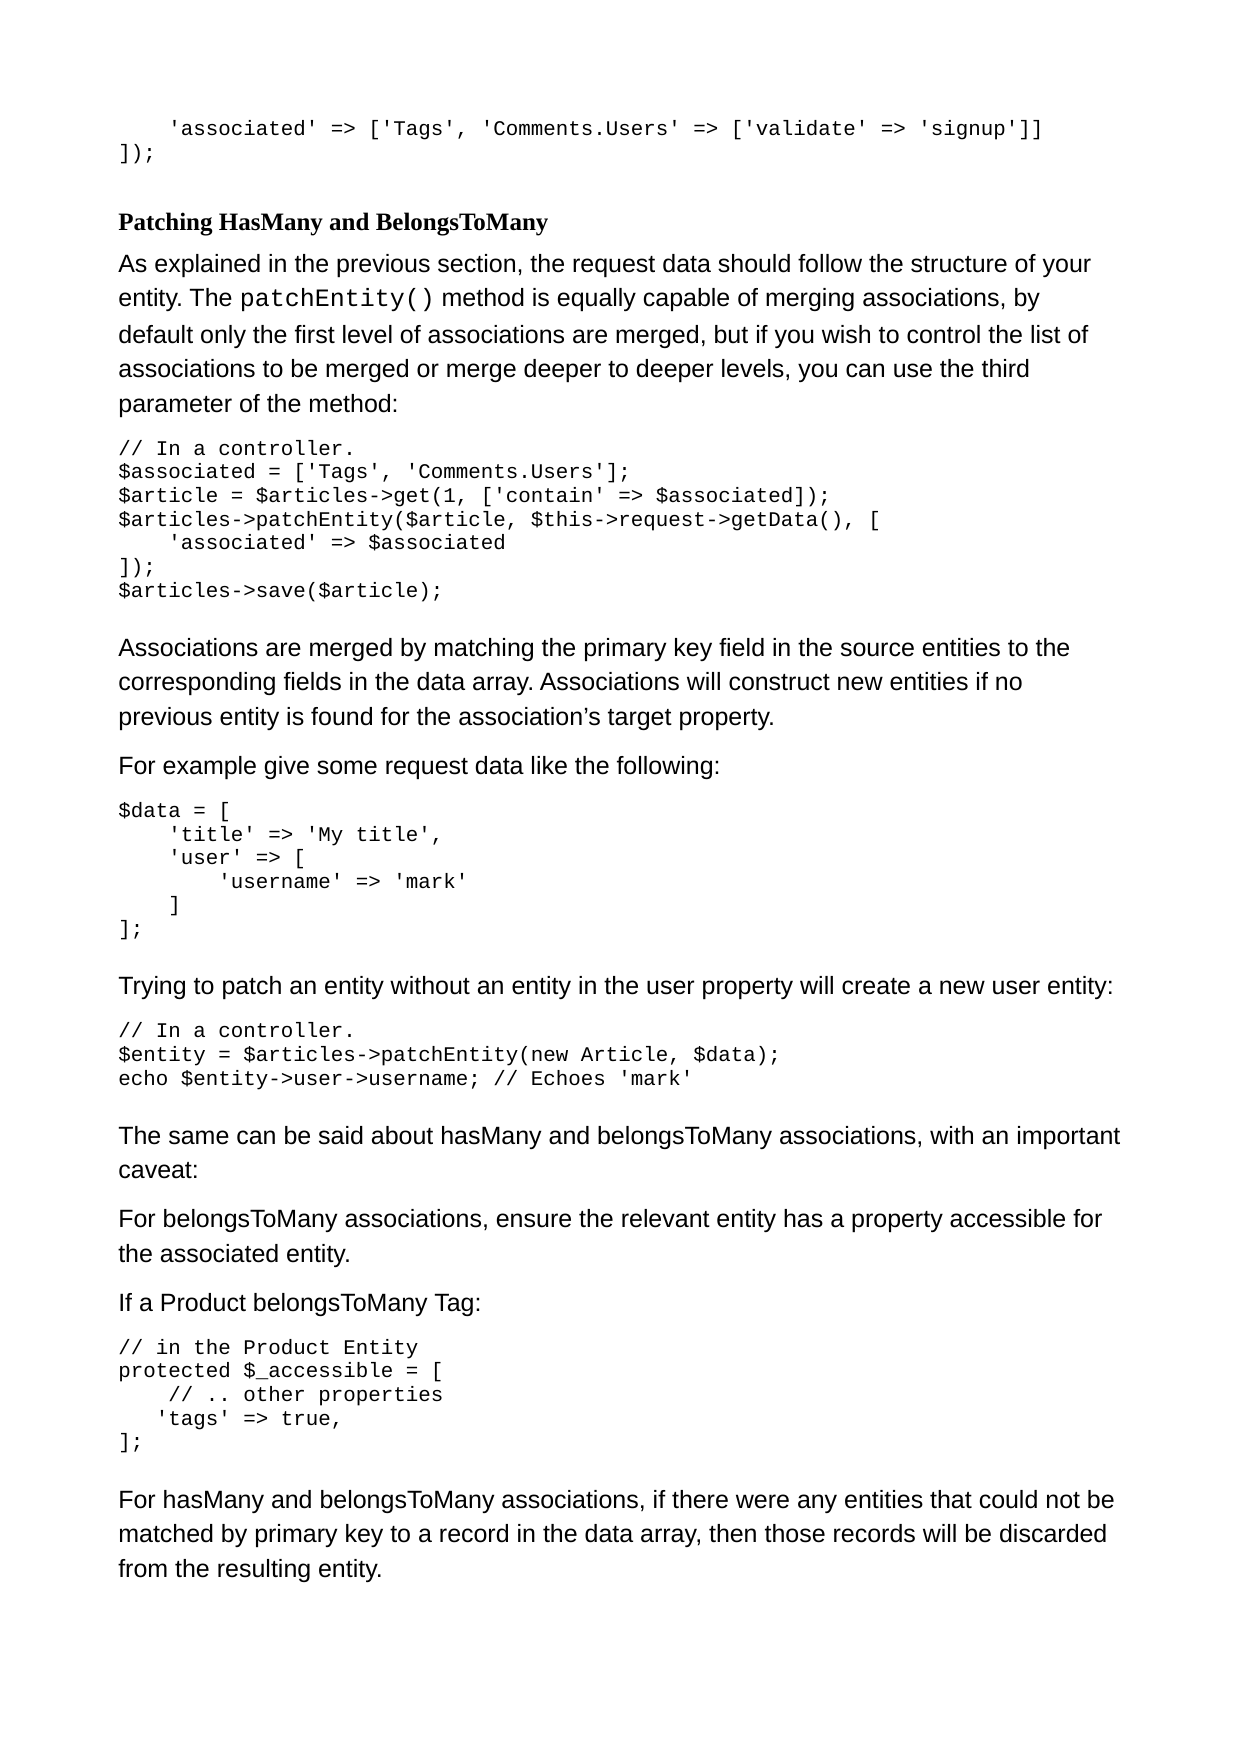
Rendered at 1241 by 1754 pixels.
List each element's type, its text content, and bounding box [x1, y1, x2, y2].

text $data = [ [118, 800, 1122, 823]
subtitle Patching HasMany and BelongsToMany [118, 207, 1122, 236]
text 'title' => 'My title', [118, 823, 1122, 847]
text 'username' => 'mark' [118, 871, 1122, 894]
text $article = $articles->get(1, ['contain' => $associated]); [118, 485, 1122, 509]
text echo $entity->user->username; // Echoes 'mark' [118, 1068, 1122, 1091]
text Trying to patch an entity without an entity in the user property will create a new user entity: [118, 971, 1122, 1000]
text // in the Product Entity [118, 1337, 1122, 1361]
text Associations are merged by matching the primary key field in the source entities to the corresponding fields in the data array. Associations will construct new entities if no previous entity is found for the association’s target property. [118, 633, 1122, 731]
text $entity = $articles->patchEntity(new Article, $data); [118, 1044, 1122, 1068]
text // In a controller. [118, 438, 1122, 461]
text 'tags' => true, [118, 1408, 1122, 1431]
text protected $_accessible = [ [118, 1361, 1122, 1384]
text // In a controller. [118, 1020, 1122, 1044]
text If a Product belongsToMany Tag: [118, 1288, 1122, 1317]
text As explained in the previous section, the request data should follow the structure of your entity. The patchEntity() method is equally capable of merging associations, by default only the first level of associations are merged, but if you wish to control the list of associations to be merged or merge deeper to deeper levels, you can use the third parameter of the method: [118, 249, 1122, 417]
text 'associated' => ['Tags', 'Comments.Users' => ['validate' => 'signup']] [118, 118, 1122, 142]
text ] [118, 894, 1122, 918]
text $articles->save($article); [118, 580, 1122, 603]
text $associated = ['Tags', 'Comments.Users']; [118, 461, 1122, 485]
text ]; [118, 918, 1122, 942]
text For belongsToMany associations, ensure the relevant entity has a property accessible for the associated entity. [118, 1204, 1122, 1267]
text For example give some request data like the following: [118, 751, 1122, 779]
text ]); [118, 142, 1122, 165]
text $articles->patchEntity($article, $this->request->getData(), [ [118, 509, 1122, 532]
text ]); [118, 556, 1122, 580]
text 'user' => [ [118, 847, 1122, 871]
text // .. other properties [118, 1384, 1122, 1408]
text For hasMany and belongsToMany associations, if there were any entities that could not be matched by primary key to a record in the data array, then those records will be discarded from the resulting entity. [118, 1484, 1122, 1582]
text 'associated' => $associated [118, 532, 1122, 556]
text ]; [118, 1431, 1122, 1455]
text The same can be said about hasMany and belongsToMany associations, with an important caveat: [118, 1121, 1122, 1184]
